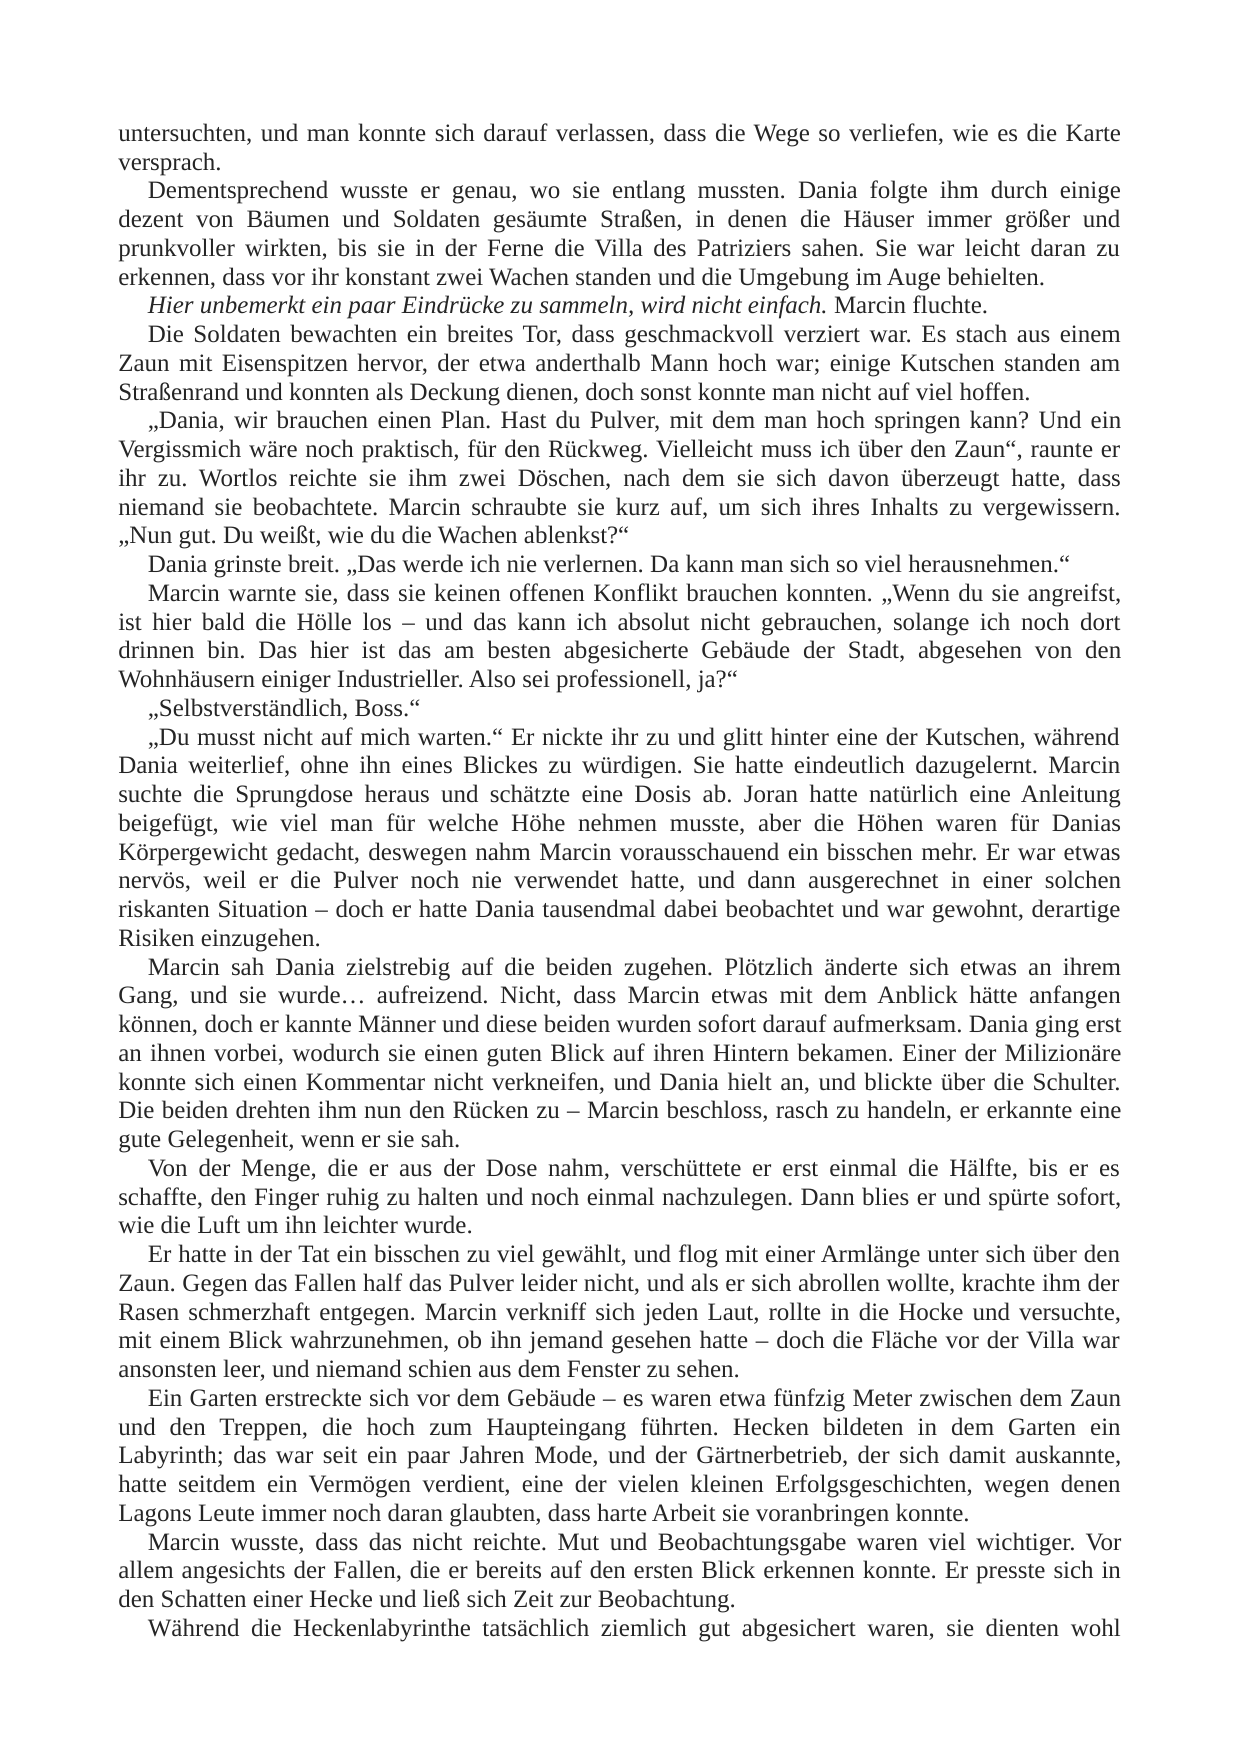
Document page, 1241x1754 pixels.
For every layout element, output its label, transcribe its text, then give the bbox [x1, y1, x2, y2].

text Hier unbemerkt ein paar Eindrücke zu sammeln, wird nicht einfach. Marcin fluchte. [118, 291, 1122, 319]
text Marcin warnte sie, dass sie keinen offenen Konflikt brauchen konnten. „Wenn du sie angreifst, ist hier bald die Hölle los – und das kann ich absolut nicht gebrauchen, solange ich noch dort drinnen bin. Das hier ist das am besten abgesicherte Gebäude der Stadt, abgesehen von den Wohnhäusern einiger Industrieller. Also sei professionell, ja?“ [118, 578, 1122, 693]
text Die Soldaten bewachten ein breites Tor, dass geschmackvoll verziert war. Es stach aus einem Zaun mit Eisenspitzen hervor, der etwa anderthalb Mann hoch war; einige Kutschen standen am Straßenrand und konnten als Deckung dienen, doch sonst konnte man nicht auf viel hoffen. [118, 319, 1122, 406]
text Marcin sah Dania zielstrebig auf die beiden zugehen. Plötzlich änderte sich etwas an ihrem Gang, und sie wurde… aufreizend. Nicht, dass Marcin etwas mit dem Anblick hätte anfangen können, doch er kannte Männer und diese beiden wurden sofort darauf aufmerksam. Dania ging erst an ihnen vorbei, wodurch sie einen guten Blick auf ihren Hintern bekamen. Einer der Milizionäre konnte sich einen Kommentar nicht verkneifen, und Dania hielt an, und blickte über die Schulter. Die beiden drehten ihm nun den Rücken zu – Marcin beschloss, rasch zu handeln, er erkannte eine gute Gelegenheit, wenn er sie sah. [118, 952, 1122, 1153]
text Marcin wusste, dass das nicht reichte. Mut und Beobachtungsgabe waren viel wichtiger. Vor allem angesichts der Fallen, die er bereits auf den ersten Blick erkennen konnte. Er presste sich in den Schatten einer Hecke und ließ sich Zeit zur Beobachtung. [118, 1527, 1122, 1613]
text „Dania, wir brauchen einen Plan. Hast du Pulver, mit dem man hoch springen kann? Und ein Vergissmich wäre noch praktisch, für den Rückweg. Vielleicht muss ich über den Zaun“, raunte er ihr zu. Wortlos reichte sie ihm zwei Döschen, nach dem sie sich davon überzeugt hatte, dass niemand sie beobachtete. Marcin schraubte sie kurz auf, um sich ihres Inhalts zu vergewissern. „Nun gut. Du weißt, wie du die Wachen ablenkst?“ [118, 406, 1122, 549]
text Ein Garten erstreckte sich vor dem Gebäude – es waren etwa fünfzig Meter zwischen dem Zaun und den Treppen, die hoch zum Haupteingang führten. Hecken bildeten in dem Garten ein Labyrinth; das war seit ein paar Jahren Mode, und der Gärtnerbetrieb, der sich damit auskannte, hatte seitdem ein Vermögen verdient, eine der vielen kleinen Erfolgsgeschichten, wegen denen Lagons Leute immer noch daran glaubten, dass harte Arbeit sie voranbringen konnte. [118, 1383, 1122, 1527]
text Dania grinste breit. „Das werde ich nie verlernen. Da kann man sich so viel herausnehmen.“ [118, 549, 1122, 578]
text „Du musst nicht auf mich warten.“ Er nickte ihr zu und glitt hinter eine der Kutschen, während Dania weiterlief, ohne ihn eines Blickes zu würdigen. Sie hatte eindeutlich dazugelernt. Marcin suchte die Sprungdose heraus und schätzte eine Dosis ab. Joran hatte natürlich eine Anleitung beigefügt, wie viel man für welche Höhe nehmen musste, aber die Höhen waren für Danias Körpergewicht gedacht, deswegen nahm Marcin vorausschauend ein bisschen mehr. Er war etwas nervös, weil er die Pulver noch nie verwendet hatte, und dann ausgerechnet in einer solchen riskanten Situation – doch er hatte Dania tausendmal dabei beobachtet und war gewohnt, derartige Risiken einzugehen. [118, 722, 1122, 952]
text Von der Menge, die er aus der Dose nahm, verschüttete er erst einmal die Hälfte, bis er es schaffte, den Finger ruhig zu halten und noch einmal nachzulegen. Dann blies er und spürte sofort, wie die Luft um ihn leichter wurde. [118, 1153, 1122, 1239]
text untersuchten, und man konnte sich darauf verlassen, dass die Wege so verliefen, wie es die Karte versprach. [118, 118, 1122, 176]
text Er hatte in der Tat ein bisschen zu viel gewählt, und flog mit einer Armlänge unter sich über den Zaun. Gegen das Fallen half das Pulver leider nicht, und als er sich abrollen wollte, krachte ihm der Rasen schmerzhaft entgegen. Marcin verkniff sich jeden Laut, rollte in die Hocke und versuchte, mit einem Blick wahrzunehmen, ob ihn jemand gesehen hatte – doch die Fläche vor der Villa war ansonsten leer, und niemand schien aus dem Fenster zu sehen. [118, 1239, 1122, 1383]
text „Selbstverständlich, Boss.“ [118, 693, 1122, 722]
text Dementsprechend wusste er genau, wo sie entlang mussten. Dania folgte ihm durch einige dezent von Bäumen und Soldaten gesäumte Straßen, in denen die Häuser immer größer und prunkvoller wirkten, bis sie in der Ferne die Villa des Patriziers sahen. Sie war leicht daran zu erkennen, dass vor ihr konstant zwei Wachen standen und die Umgebung im Auge behielten. [118, 176, 1122, 291]
text Während die Heckenlabyrinthe tatsächlich ziemlich gut abgesichert waren, sie dienten wohl [118, 1613, 1122, 1642]
